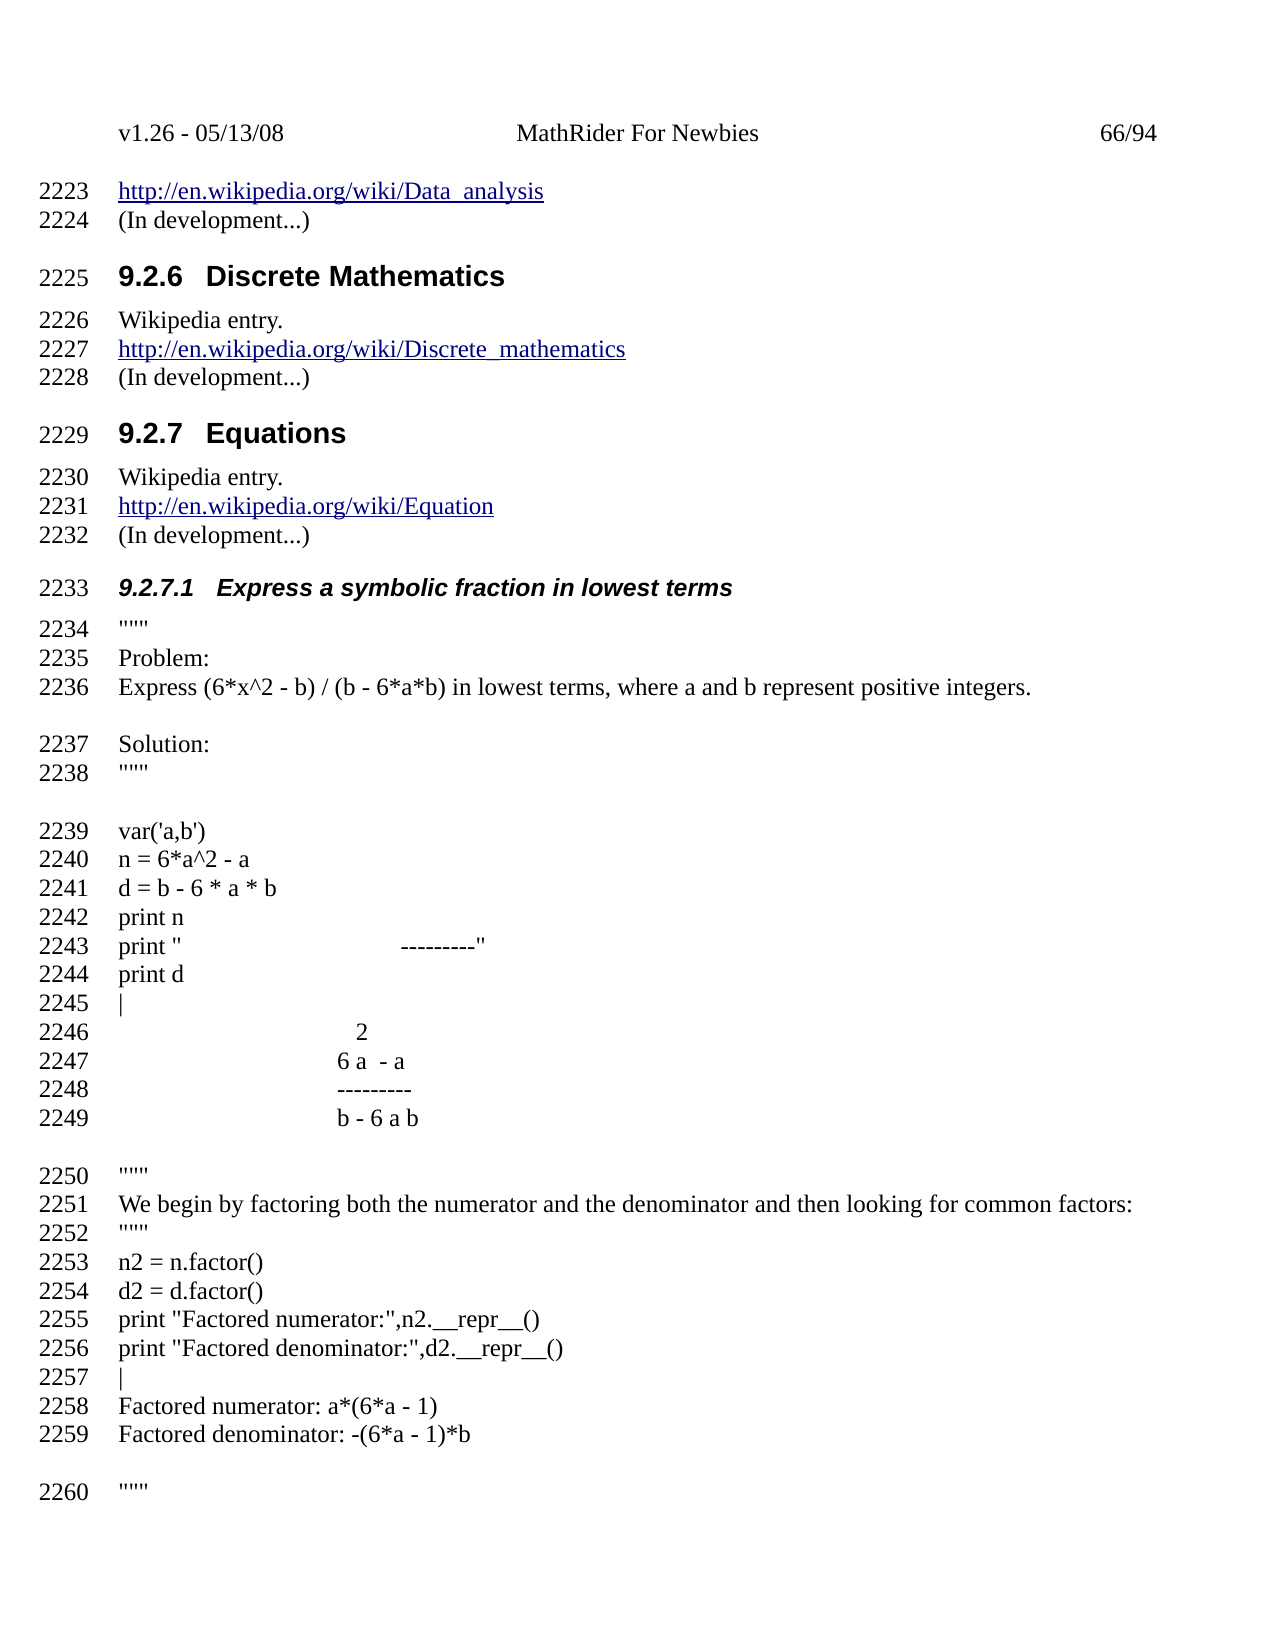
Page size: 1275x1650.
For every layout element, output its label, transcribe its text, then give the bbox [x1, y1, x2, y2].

text b - 6 a b [118, 1103, 1157, 1132]
text (In development...) [118, 205, 1157, 234]
text http://en.wikipedia.org/wiki/Equation [118, 491, 1157, 520]
text print "Factored denominator:",d2.__repr__() [118, 1333, 1157, 1362]
text print d [118, 959, 1157, 988]
text n2 = n.factor() [118, 1247, 1157, 1276]
text """ [118, 758, 1157, 787]
text | [118, 1362, 1157, 1391]
text --------- [118, 1074, 1157, 1103]
text var('a,b') [118, 816, 1157, 844]
text http://en.wikipedia.org/wiki/Discrete_mathematics [118, 334, 1157, 362]
text Factored denominator: -(6*a - 1)*b [118, 1419, 1157, 1448]
text """ [118, 1477, 1157, 1506]
text d = b - 6 * a * b [118, 873, 1157, 902]
text Wikipedia entry. [118, 462, 1157, 491]
text """ [118, 1218, 1157, 1247]
text Solution: [118, 729, 1157, 758]
text """ [118, 614, 1157, 643]
text (In development...) [118, 520, 1157, 548]
text 6 a - a [118, 1046, 1157, 1074]
text (In development...) [118, 362, 1157, 391]
text print "Factored numerator:",n2.__repr__() [118, 1304, 1157, 1333]
text We begin by factoring both the numerator and the denominator and then looking for common factors: [118, 1189, 1157, 1218]
subtitle Discrete Mathematics [118, 259, 1157, 292]
text Problem: [118, 643, 1157, 672]
text Express (6*x^2 - b) / (b - 6*a*b) in lowest terms, where a and b represent positive integers. [118, 672, 1157, 701]
subtitle Express a symbolic fraction in lowest terms [118, 573, 1157, 602]
text n = 6*a^2 - a [118, 844, 1157, 873]
text d2 = d.factor() [118, 1276, 1157, 1304]
text 2 [118, 1017, 1157, 1046]
text Wikipedia entry. [118, 305, 1157, 334]
text | [118, 988, 1157, 1017]
text """ [118, 1161, 1157, 1189]
text http://en.wikipedia.org/wiki/Data_analysis [118, 176, 1157, 205]
subtitle Equations [118, 416, 1157, 450]
text print " ---------" [118, 931, 1157, 959]
text print n [118, 902, 1157, 931]
text Factored numerator: a*(6*a - 1) [118, 1391, 1157, 1419]
